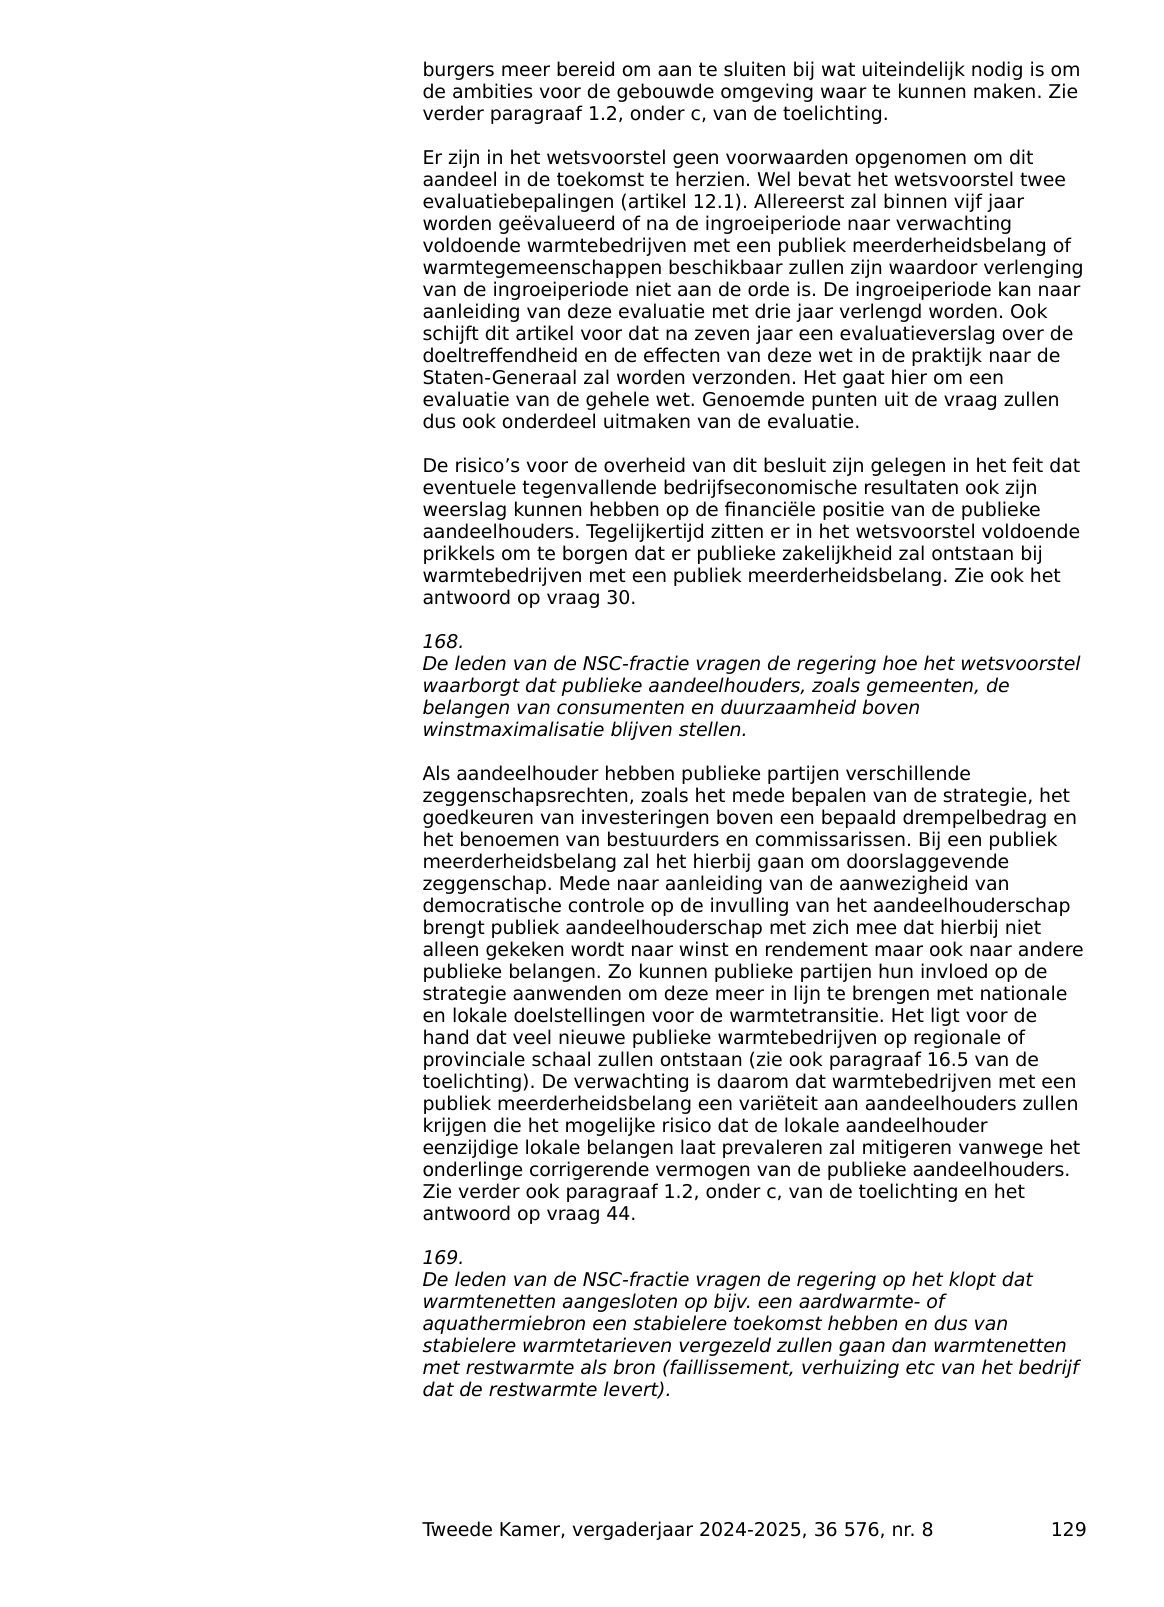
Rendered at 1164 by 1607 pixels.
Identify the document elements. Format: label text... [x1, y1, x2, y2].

text 168. [422, 631, 1087, 653]
text burgers meer bereid om aan te sluiten bij wat uiteindelijk nodig is om de ambities voor de gebouwde omgeving waar te kunnen maken. Zie verder paragraaf 1.2, onder c, van de toelichting. [422, 59, 1087, 125]
text Er zijn in het wetsvoorstel geen voorwaarden opgenomen om dit aandeel in de toekomst te herzien. Wel bevat het wetsvoorstel twee evaluatiebepalingen (artikel 12.1). Allereerst zal binnen vijf jaar worden geëvalueerd of na de ingroeiperiode naar verwachting voldoende warmtebedrijven met een publiek meerderheidsbelang of warmtegemeenschappen beschikbaar zullen zijn waardoor verlenging van de ingroeiperiode niet aan de orde is. De ingroeiperiode kan naar aanleiding van deze evaluatie met drie jaar verlengd worden. Ook schijft dit artikel voor dat na zeven jaar een evaluatieverslag over de doeltreffendheid en de effecten van deze wet in de praktijk naar de Staten-Generaal zal worden verzonden. Het gaat hier om een evaluatie van de gehele wet. Genoemde punten uit de vraag zullen dus ook onderdeel uitmaken van de evaluatie. [422, 147, 1087, 433]
text 169. [422, 1247, 1087, 1269]
text Als aandeelhouder hebben publieke partijen verschillende zeggenschapsrechten, zoals het mede bepalen van de strategie, het goedkeuren van investeringen boven een bepaald drempelbedrag en het benoemen van bestuurders en commissarissen. Bij een publiek meerderheidsbelang zal het hierbij gaan om doorslaggevende zeggenschap. Mede naar aanleiding van de aanwezigheid van democratische controle op de invulling van het aandeelhouderschap brengt publiek aandeelhouderschap met zich mee dat hierbij niet alleen gekeken wordt naar winst en rendement maar ook naar andere publieke belangen. Zo kunnen publieke partijen hun invloed op de strategie aanwenden om deze meer in lijn te brengen met nationale en lokale doelstellingen voor de warmtetransitie. Het ligt voor de hand dat veel nieuwe publieke warmtebedrijven op regionale of provinciale schaal zullen ontstaan (zie ook paragraaf 16.5 van de toelichting). De verwachting is daarom dat warmtebedrijven met een publiek meerderheidsbelang een variëteit aan aandeelhouders zullen krijgen die het mogelijke risico dat de lokale aandeelhouder eenzijdige lokale belangen laat prevaleren zal mitigeren vanwege het onderlinge corrigerende vermogen van de publieke aandeelhouders. Zie verder ook paragraaf 1.2, onder c, van de toelichting en het antwoord op vraag 44. [422, 763, 1087, 1225]
text De leden van de NSC-fractie vragen de regering hoe het wetsvoorstel waarborgt dat publieke aandeelhouders, zoals gemeenten, de belangen van consumenten en duurzaamheid boven winstmaximalisatie blijven stellen. [422, 653, 1087, 741]
text De risico’s voor de overheid van dit besluit zijn gelegen in het feit dat eventuele tegenvallende bedrijfseconomische resultaten ook zijn weerslag kunnen hebben op de financiële positie van de publieke aandeelhouders. Tegelijkertijd zitten er in het wetsvoorstel voldoende prikkels om te borgen dat er publieke zakelijkheid zal ontstaan bij warmtebedrijven met een publiek meerderheidsbelang. Zie ook het antwoord op vraag 30. [422, 455, 1087, 609]
text De leden van de NSC-fractie vragen de regering op het klopt dat warmtenetten aangesloten op bijv. een aardwarmte- of aquathermiebron een stabielere toekomst hebben en dus van stabielere warmtetarieven vergezeld zullen gaan dan warmtenetten met restwarmte als bron (faillissement, verhuizing etc van het bedrijf dat de restwarmte levert). [422, 1269, 1087, 1401]
